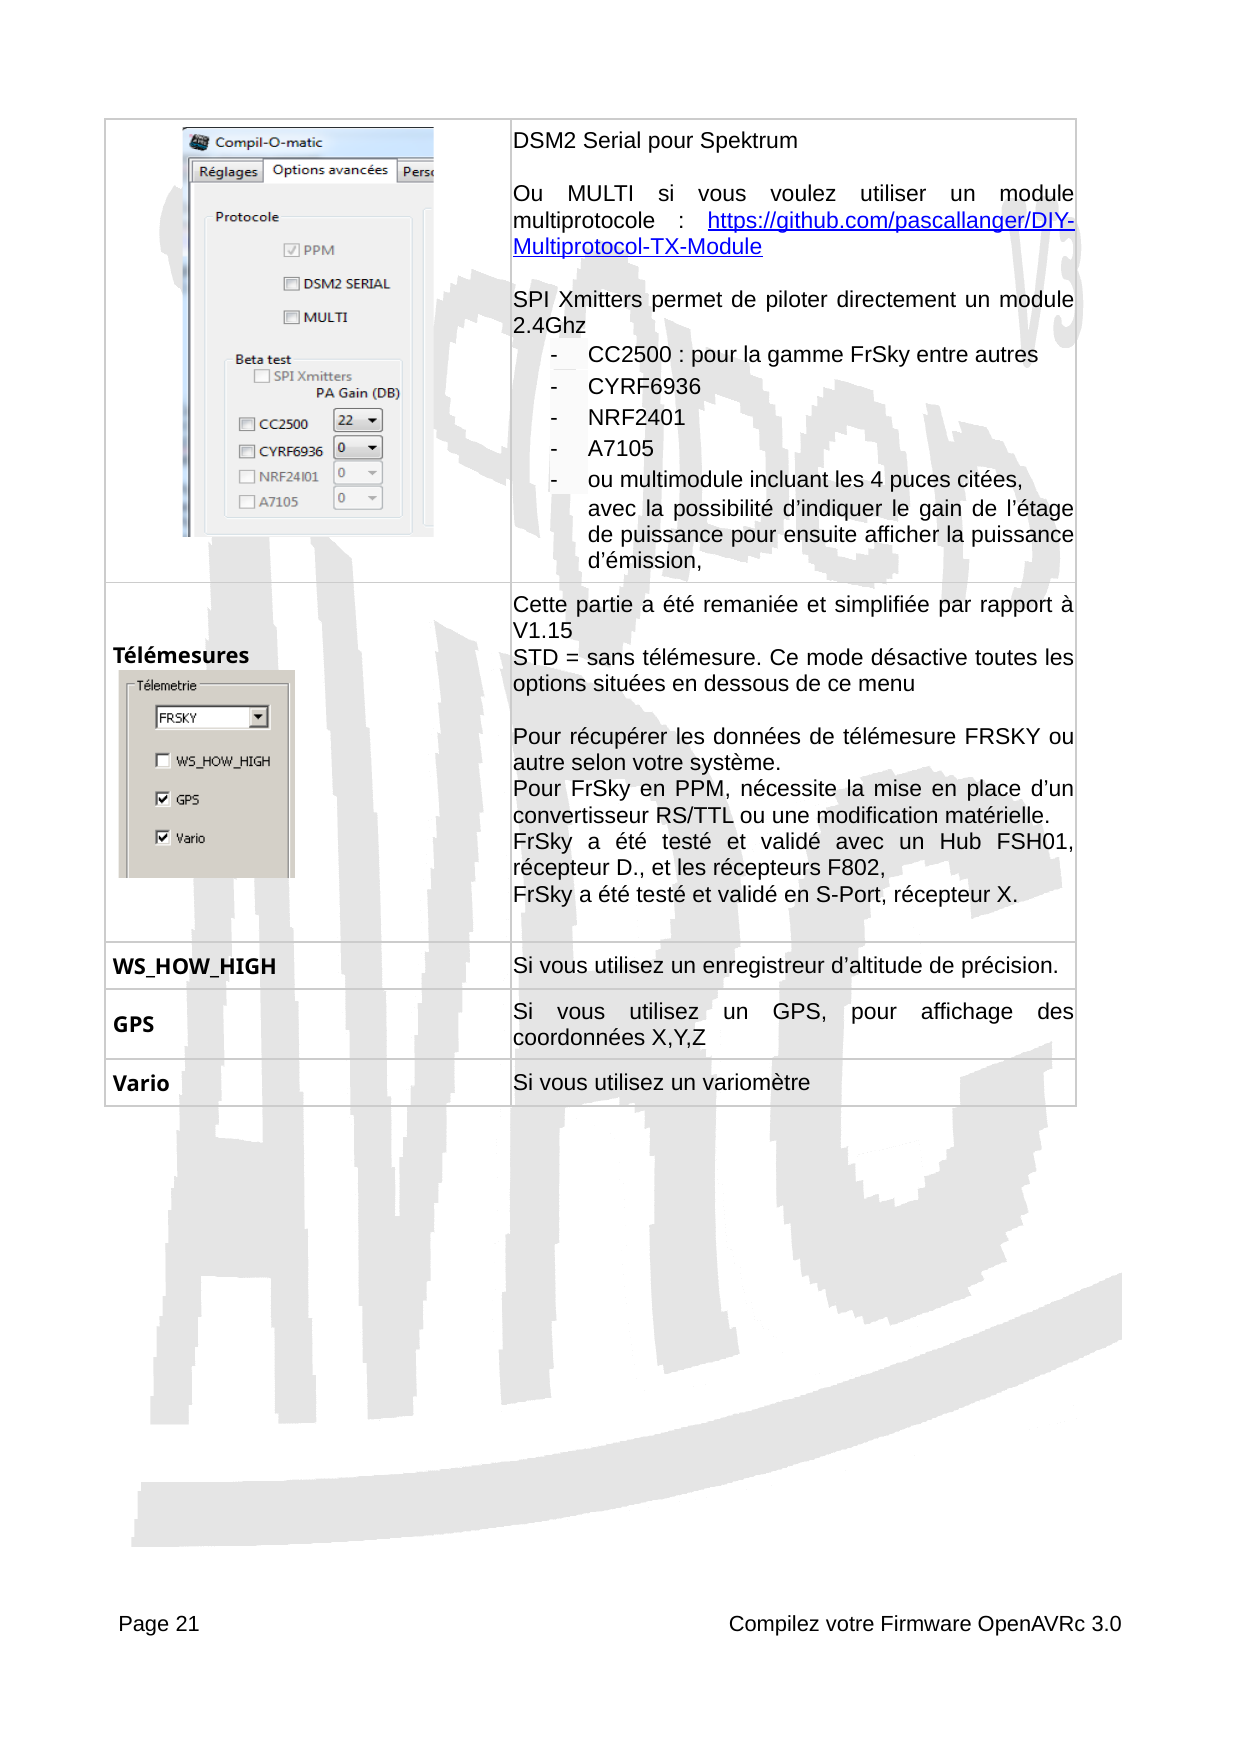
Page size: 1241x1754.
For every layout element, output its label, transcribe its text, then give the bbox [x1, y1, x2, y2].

table_cell Si vous utilisez un variomètre [512, 1060, 1075, 1105]
table_cell GPS [106, 990, 510, 1058]
table_cell Si vous utilisez un GPS, pour affichage des coordonnées X,Y,Z [512, 990, 1075, 1058]
table_cell Cette partie a été remaniée et simplifiée par rapport à V1.15 STD = sans télémesure. Ce mode désactive toutes les options situées en dessous de ce menu Pour récupérer les données de télémesure FRSKY ou autre selon votre système. Pour FrSky en PPM, nécessite la mise en place d’un convertisseur RS/TTL ou une modification matérielle. FrSky a été testé et validé avec un Hub FSH01, récepteur D., et les récepteurs F802, FrSky a été testé et validé en S-Port, récepteur X. [512, 583, 1075, 941]
table_cell Télémesures [106, 583, 510, 941]
table_cell Vario [106, 1060, 510, 1105]
table_header DSM2 Serial pour Spektrum Ou MULTI si vous voulez utiliser un module multiprotocole : https://github.com/pascallanger/DIY-Multiprotocol-TX-Module SPI Xmitters permet de piloter directement un module 2.4Ghz CC2500 : pour la gamme FrSky entre autres CYRF6936 NRF2401 A7105 ou multimodule incluant les 4 puces citées, avec la possibilité d’indiquer le gain de l’étage de puissance pour ensuite afficher la puissance d’émission, [512, 120, 1075, 581]
picture [182, 127, 434, 537]
table_cell WS_HOW_HIGH [106, 943, 510, 988]
table_cell Si vous utilisez un enregistreur d’altitude de précision. [512, 943, 1075, 988]
table_header [106, 120, 510, 581]
